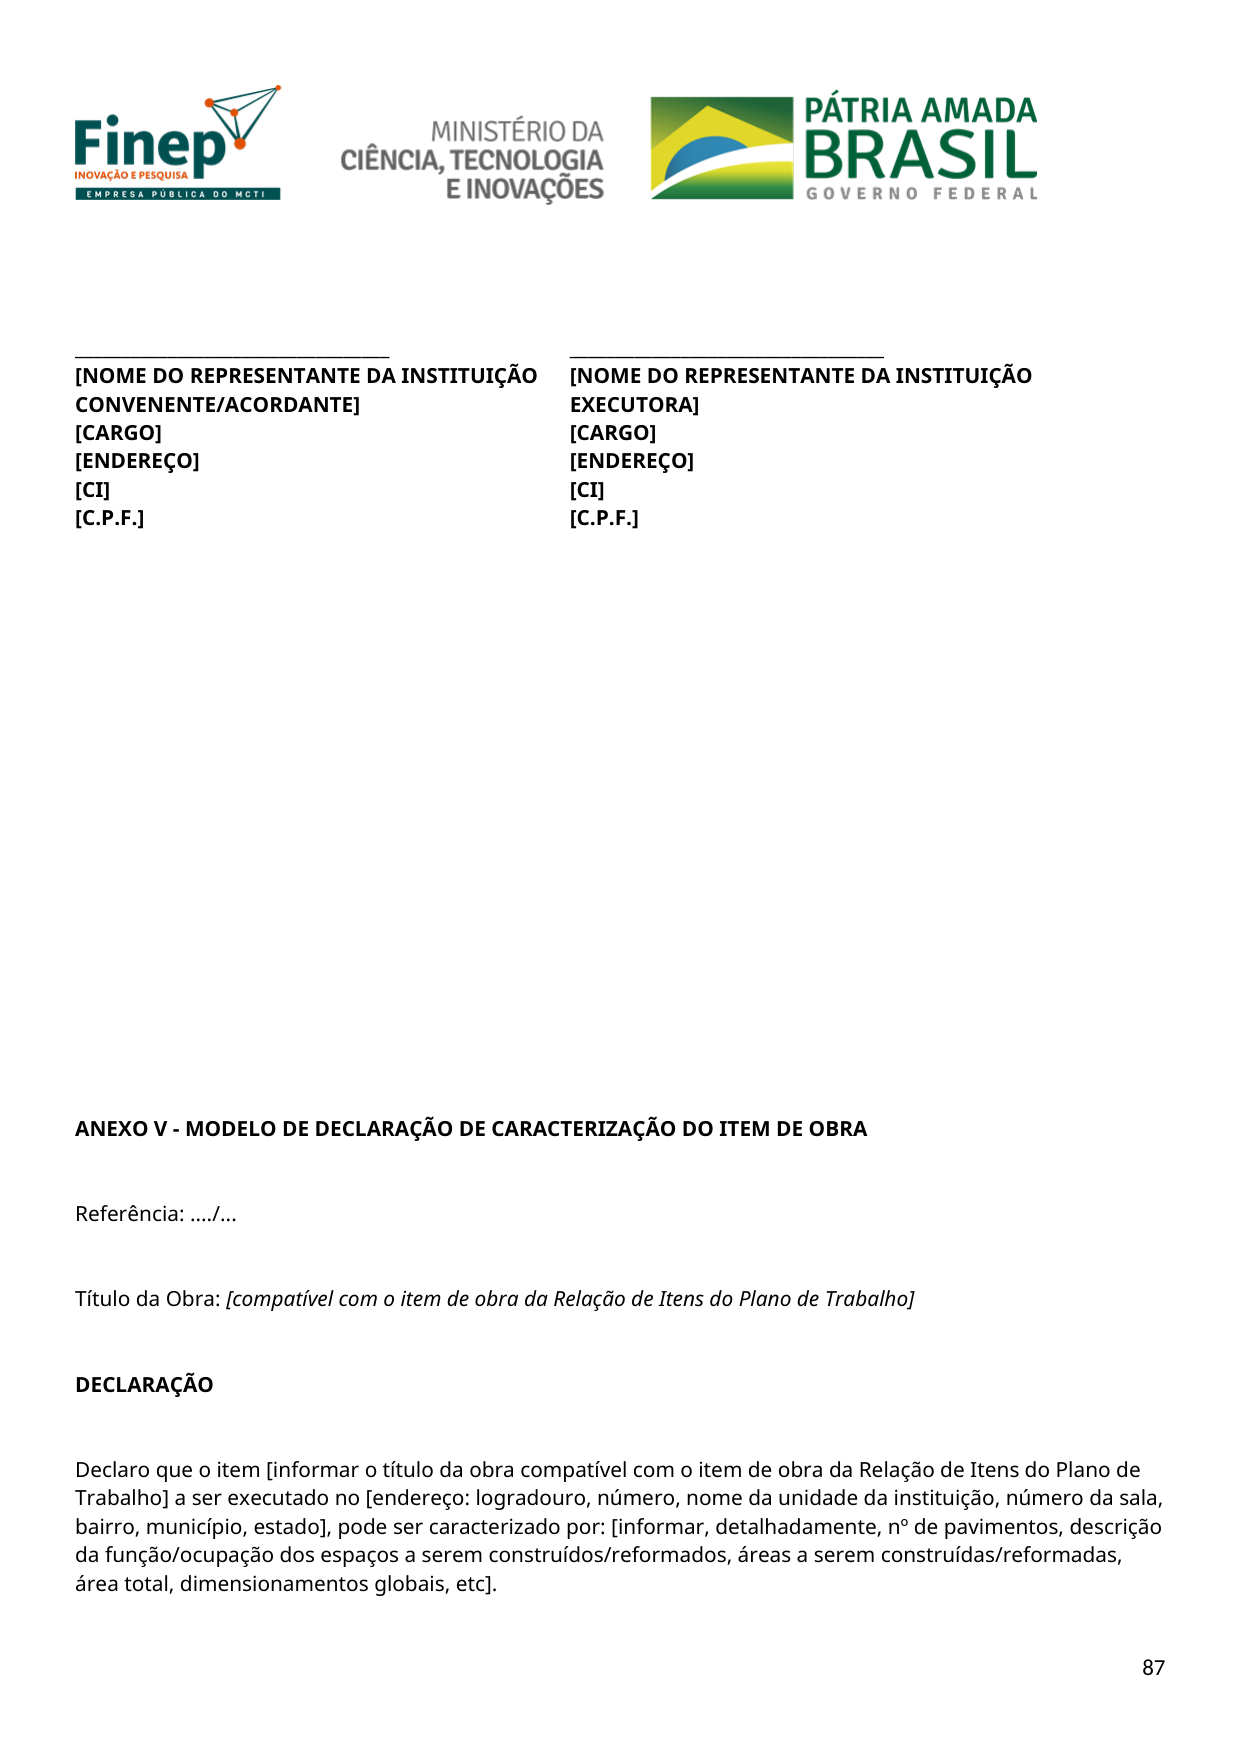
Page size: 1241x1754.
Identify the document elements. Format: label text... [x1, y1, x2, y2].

text Declaro que o item [informar o título da obra compatível com o item de obra da Relação de Itens do Plano de Trabalho] a ser executado no [endereço: logradouro, número, nome da unidade da instituição, número da sala, bairro, município, estado], pode ser caracterizado por: [informar, detalhadamente, nº de pavimentos, descrição da função/ocupação dos espaços a serem construídos/reformados, áreas a serem construídas/reformadas, área total, dimensionamentos globais, etc]. [75, 1455, 1165, 1597]
table_header __________________________________ [NOME DO REPRESENTANTE DA INSTITUIÇÃO CONVENENTE/ACORDANTE] [CARGO] [ENDEREÇO] [CI] [C.P.F.] [64, 276, 558, 532]
text Título da Obra: [compatível com o item de obra da Relação de Itens do Plano de Trabalho] [75, 1284, 1165, 1313]
text Referência: ..../... [75, 1199, 1165, 1227]
table_header __________________________________ [NOME DO REPRESENTANTE DA INSTITUIÇÃO EXECUTORA] [CARGO] [ENDEREÇO] [CI] [C.P.F.] [558, 276, 1053, 532]
text DECLARAÇÃO [75, 1370, 1165, 1398]
text ANEXO V - MODELO DE DECLARAÇÃO DE CARACTERIZAÇÃO DO ITEM DE OBRA [75, 1114, 1165, 1142]
